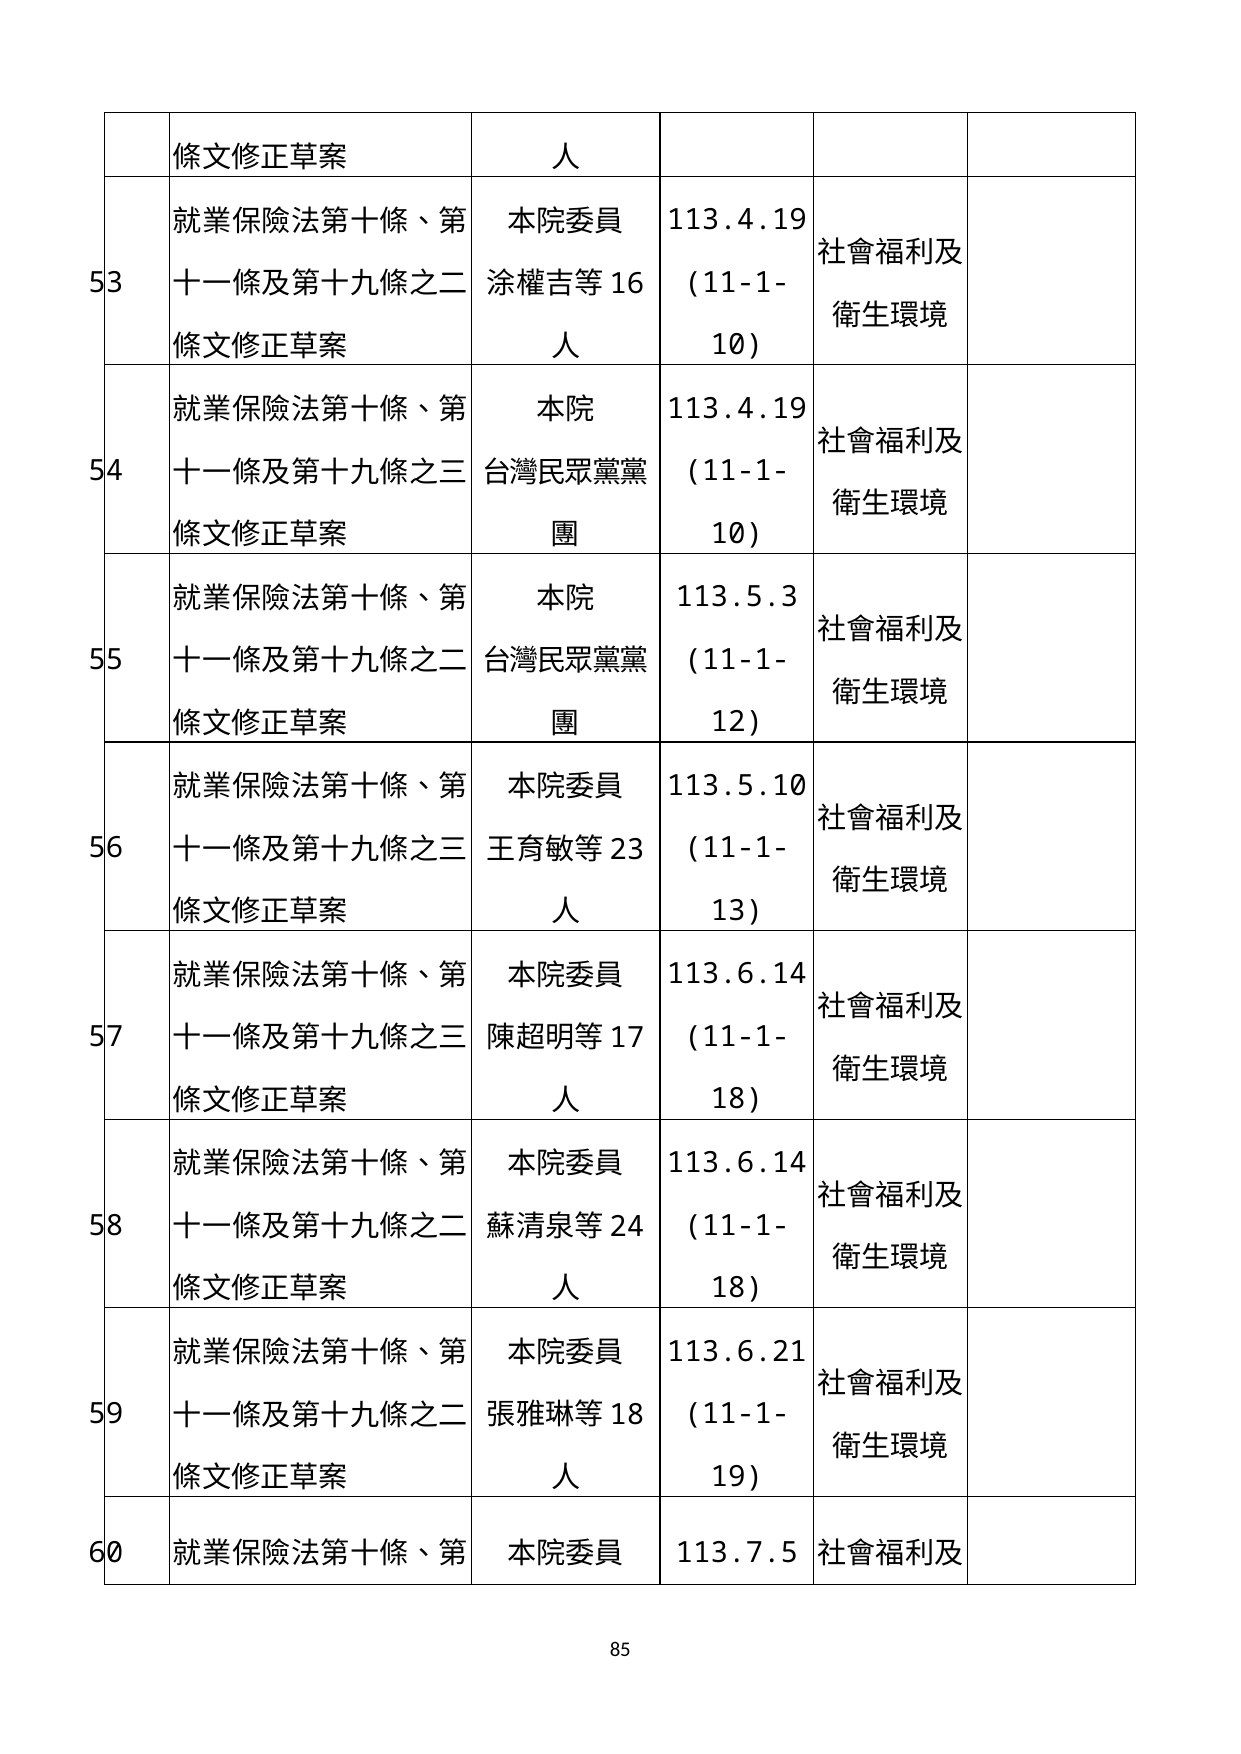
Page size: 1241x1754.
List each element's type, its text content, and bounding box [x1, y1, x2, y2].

table_cell [661, 113, 813, 176]
table_cell 就業保險法第十條、第十一條及第十九條之三條文修正草案 [170, 931, 471, 1118]
table_cell 本院委員 張雅琳等18人 [472, 1308, 659, 1496]
table_cell [105, 931, 169, 1118]
table_cell [814, 113, 967, 176]
table_cell [105, 743, 169, 930]
table_cell [105, 177, 169, 364]
table_cell [105, 113, 169, 176]
table_cell [968, 113, 1135, 176]
table_cell 本院委員 涂權吉等16人 [472, 177, 659, 364]
table_cell 113.5.3 (11-1-12) [661, 554, 813, 741]
table_cell 113.5.10 (11-1-13) [661, 743, 813, 930]
table_cell 就業保險法第十條、第十一條及第十九條之三條文修正草案 [170, 365, 471, 553]
table_cell 社會福利及衛生環境 [814, 931, 967, 1118]
table_cell 113.4.19 (11-1-10) [661, 365, 813, 553]
table_cell 社會福利及 [814, 1497, 967, 1584]
table_cell 就業保險法第十條、第十一條及第十九條之二條文修正草案 [170, 1308, 471, 1496]
table_cell 社會福利及衛生環境 [814, 743, 967, 930]
table_cell [105, 554, 169, 741]
table_cell [105, 365, 169, 553]
table_cell 社會福利及衛生環境 [814, 365, 967, 553]
table_cell [105, 1497, 169, 1584]
table_cell 113.6.14 (11-1-18) [661, 931, 813, 1118]
table_cell 就業保險法第十條、第十一條及第十九條之二條文修正草案 [170, 554, 471, 741]
table_cell 113.6.14 (11-1-18) [661, 1120, 813, 1307]
table_cell 本院委員 陳超明等17人 [472, 931, 659, 1118]
table_cell 社會福利及衛生環境 [814, 177, 967, 364]
table_cell 113.7.5 [661, 1497, 813, 1584]
table_cell 條文修正草案 [170, 113, 471, 176]
table_cell 就業保險法第十條、第十一條及第十九條之二條文修正草案 [170, 177, 471, 364]
table_cell [968, 1120, 1135, 1307]
table_cell [968, 554, 1135, 741]
table_cell 社會福利及衛生環境 [814, 554, 967, 741]
table_cell [968, 365, 1135, 553]
table_cell [968, 743, 1135, 930]
table_cell [105, 1120, 169, 1307]
table_cell [105, 1308, 169, 1496]
table_cell 113.4.19 (11-1-10) [661, 177, 813, 364]
table_cell 本院 台灣民眾黨黨團 [472, 554, 659, 741]
table_cell [968, 1497, 1135, 1584]
table_cell 人 [472, 113, 659, 176]
table_cell 就業保險法第十條、第十一條及第十九條之三條文修正草案 [170, 743, 471, 930]
table_cell 社會福利及衛生環境 [814, 1120, 967, 1307]
table_cell [968, 177, 1135, 364]
table_cell 社會福利及衛生環境 [814, 1308, 967, 1496]
table_cell [968, 931, 1135, 1118]
table_cell 本院委員 王育敏等23人 [472, 743, 659, 930]
table_cell 本院委員 蘇清泉等24人 [472, 1120, 659, 1307]
table_cell 本院委員 [472, 1497, 659, 1584]
table_cell 就業保險法第十條、第十一條及第十九條之二條文修正草案 [170, 1120, 471, 1307]
table_cell 113.6.21 (11-1-19) [661, 1308, 813, 1496]
table_cell 本院 台灣民眾黨黨團 [472, 365, 659, 553]
table_cell 就業保險法第十條、第 [170, 1497, 471, 1584]
table_cell [968, 1308, 1135, 1496]
